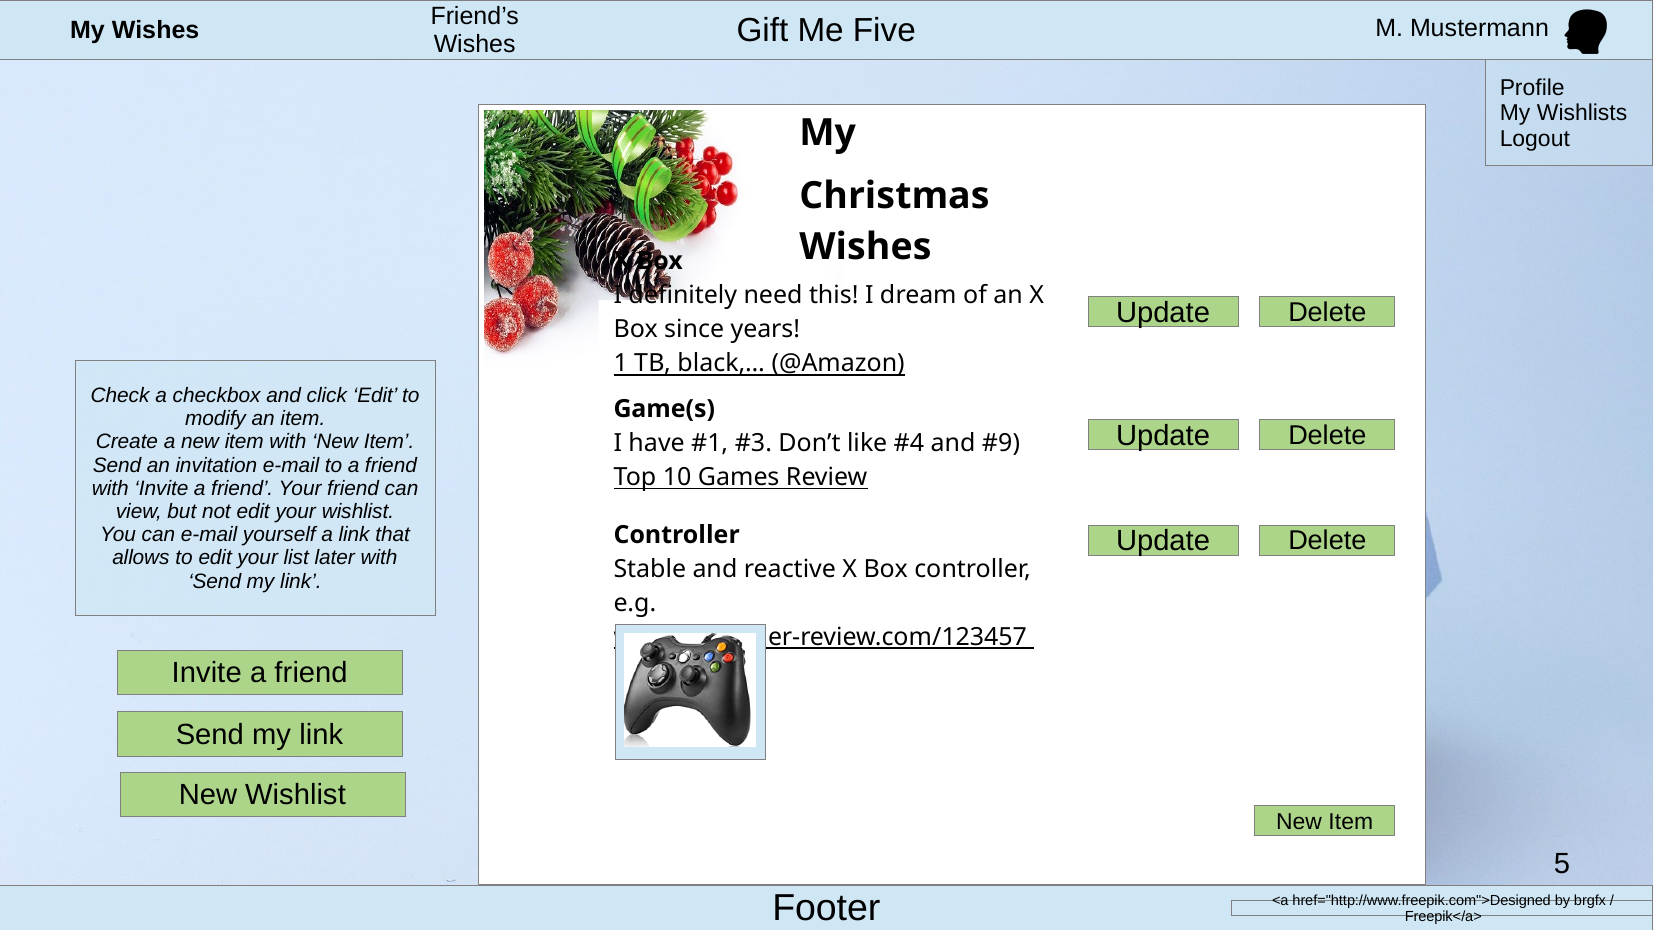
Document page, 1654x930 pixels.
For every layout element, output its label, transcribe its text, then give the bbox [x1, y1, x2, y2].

text_box Send my link [117, 711, 403, 757]
text_box Delete [1259, 296, 1395, 327]
text_box M. Mustermann [1360, 6, 1565, 55]
picture [624, 633, 756, 748]
text_box New Item [1254, 805, 1395, 836]
text_box Profile My Wishlists Logout [1485, 59, 1653, 166]
text_box Invite a friend [117, 650, 403, 695]
picture [484, 110, 845, 486]
text_box <a href="http://www.freepik.com">Designed by brgfx / Freepik</a> [1231, 900, 1653, 916]
picture [0, 0, 1654, 930]
text_box Update [1088, 419, 1239, 450]
text_box X Box I definitely need this! I dream of an X Box since years! 1 TB, black,… (@Amazon) Game(s) I have #1, #3. Don’t like #4 and #9) Top 10 Games Review Controller Stable and reactive X Box controller, e.g. www.controller-review.com/123457 [598, 300, 1094, 751]
picture [747, 291, 754, 300]
text_box New Wishlist [120, 772, 406, 817]
text_box My Christmas Wishes [784, 150, 1130, 226]
text_box Update [1088, 296, 1239, 327]
text_box Footer [0, 885, 1653, 930]
picture [677, 291, 684, 300]
text_box My Wishes [45, 15, 226, 45]
text_box Delete [1259, 419, 1395, 450]
text_box Update [1088, 525, 1239, 556]
text_box Friend’s Wishes [384, 15, 565, 45]
picture [1564, 9, 1607, 55]
text_box [478, 104, 1426, 885]
picture [632, 291, 639, 300]
picture [821, 291, 828, 300]
text_box Check a checkbox and click ‘Edit’ to modify an item. Create a new item with ‘New Item’. Send an invitation e-mail to a friend with ‘Invite a friend’. Your friend can view, but not edit your wishlist. You can e-mail yourself a link that allows to edit your list later with ‘Send my link’. [75, 360, 436, 616]
text_box Delete [1259, 525, 1395, 556]
text_box Gift Me Five [0, 0, 1653, 60]
picture [791, 291, 798, 300]
